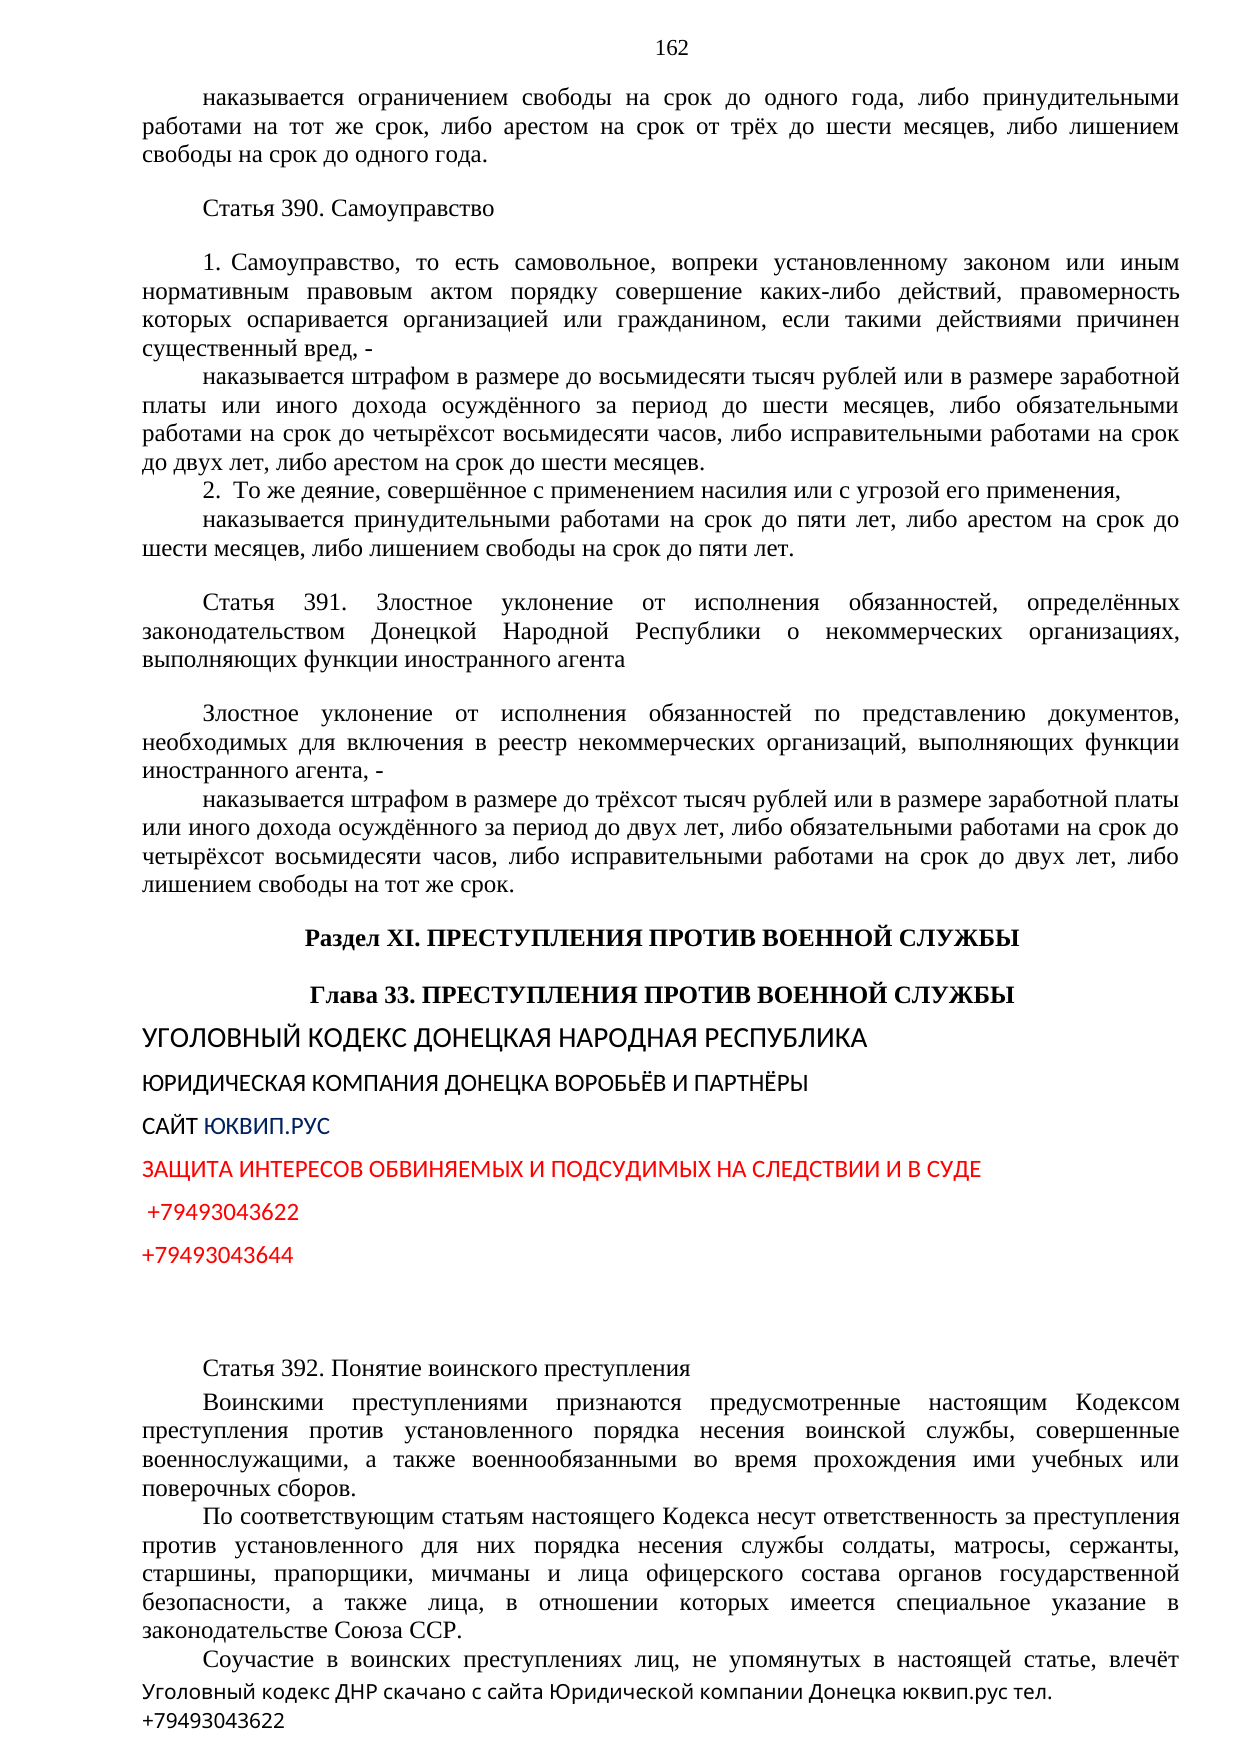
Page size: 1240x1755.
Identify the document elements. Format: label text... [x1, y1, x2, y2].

text Глава 33. ПРЕСТУПЛЕНИЯ ПРОТИВ ВОЕННОЙ СЛУЖБЫ [144, 958, 1181, 1014]
text Соучастие в воинских преступлениях лиц, не упомянутых в настоящей статье, влечёт [142, 1644, 1181, 1673]
text Юридическая компания Донецка ВОРОбьёв и партнёры [142, 1067, 1181, 1097]
text Статья 392. Понятие воинского преступления [142, 1331, 1181, 1388]
text Защита интересов обвиняемых и подсудимых на сЛедстВии и в суде [142, 1153, 1181, 1183]
text сайт ЮКВИП.рУС [142, 1110, 1181, 1140]
list Самоуправство, то есть самовольное, вопреки установленному законом или иным нормативным правовым актом порядку совершение каких-либо действий, правомерность которых оспаривается организацией или гражданином, если такими действиями причинен существенный вред, - [142, 248, 1181, 362]
text наказывается штрафом в размере до трёхсот тысяч рублей или в размере заработной платы или иного дохода осуждённого за период до двух лет, либо обязательными работами на срок до четырёхсот восьмидесяти часов, либо исправительными работами на срок до двух лет, либо лишением свободы на тот же срок. [142, 784, 1181, 898]
text Раздел XI. ПРЕСТУПЛЕНИЯ ПРОТИВ ВОЕННОЙ СЛУЖБЫ [144, 901, 1181, 958]
text Статья 390. Самоуправство [142, 196, 1181, 221]
text наказывается принудительными работами на срок до пяти лет, либо арестом на срок до шести месяцев, либо лишением свободы на срок до пяти лет. [142, 505, 1181, 563]
text Злостное уклонение от исполнения обязанностей по представлению документов, необходимых для включения в реестр некоммерческих организаций, выполняющих функции иностранного агента, - [142, 699, 1181, 784]
text По соответствующим статьям настоящего Кодекса несут ответственность за преступления против установленного для них порядка несения службы солдаты, матросы, сержанты, старшины, прапорщики, мичманы и лица офицерского состава органов государственной безопасности, а также лица, в отношении которых имеется специальное указание в законодательстве Союза ССР. [142, 1502, 1181, 1644]
text наказывается штрафом в размере до восьмидесяти тысяч рублей или в размере заработной платы или иного дохода осуждённого за период до шести месяцев, либо обязательными работами на срок до четырёхсот восьмидесяти часов, либо исправительными работами на срок до двух лет, либо арестом на срок до шести месяцев. [142, 362, 1181, 476]
list То же деяние, совершённое с применением насилия или с угрозой его применения, [142, 476, 1181, 505]
text Воинскими преступлениями признаются предусмотренные настоящим Кодексом преступления против установленного порядка несения воинской службы, совершенные военнослужащими, а также военнообязанными во время прохождения ими учебных или поверочных сборов. [142, 1388, 1181, 1502]
text +79493043622 [142, 1196, 1181, 1226]
text +79493043644 [142, 1239, 1181, 1269]
text Уголовный кодекс Донецкая народная республика [142, 1019, 1181, 1054]
text наказывается ограничением свободы на срок до одного года, либо принудительными работами на тот же срок, либо арестом на срок от трёх до шести месяцев, либо лишением свободы на срок до одного года. [142, 83, 1181, 168]
text Статья 391. Злостное уклонение от исполнения обязанностей, определённых законодательством Донецкой Народной Республики о некоммерческих организациях, выполняющих функции иностранного агента [142, 588, 1181, 674]
